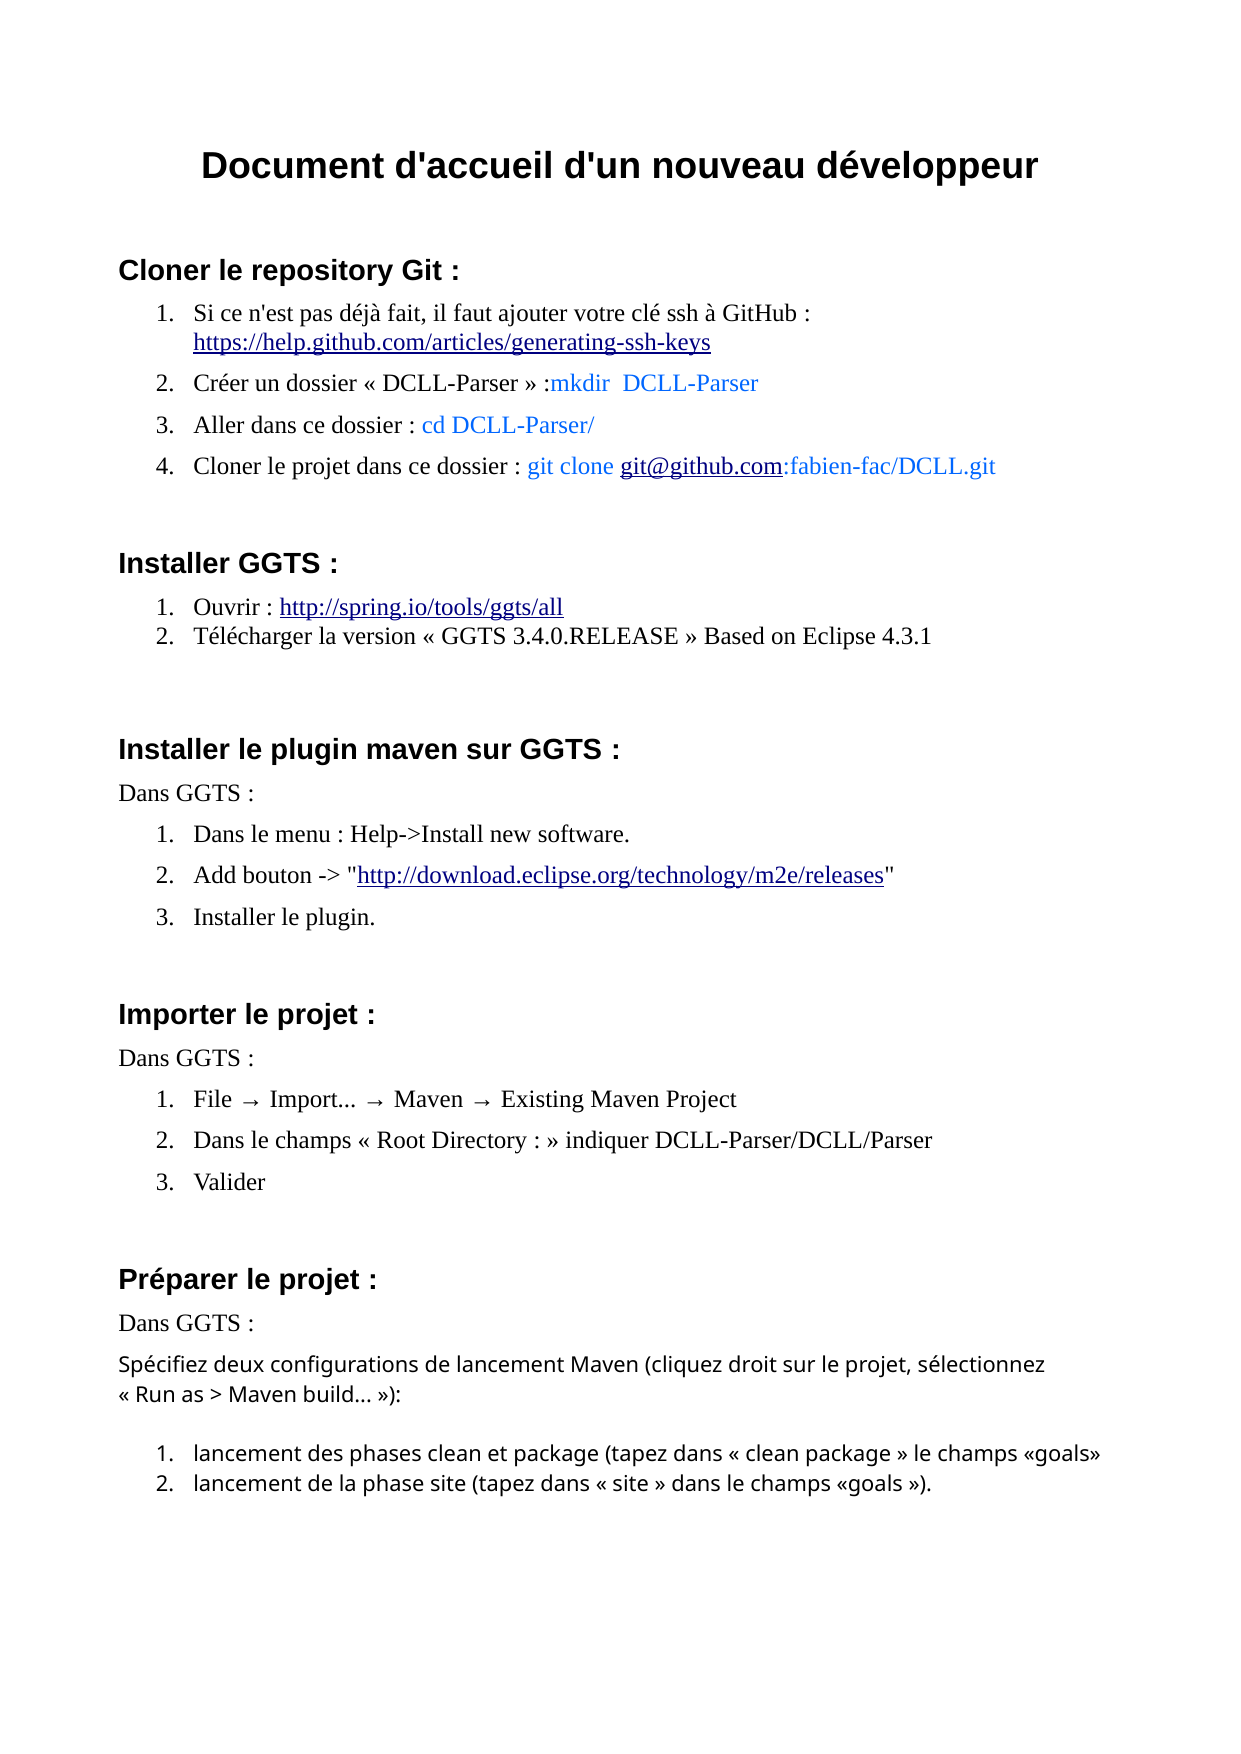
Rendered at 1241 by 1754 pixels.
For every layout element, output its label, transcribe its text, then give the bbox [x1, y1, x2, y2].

list Installer le plugin. [156, 902, 1122, 931]
subtitle Installer GGTS : [118, 546, 1122, 579]
text Dans GGTS : [118, 778, 1122, 807]
list Valider [156, 1167, 1122, 1195]
list File → Import... → Maven → Existing Maven Project [156, 1084, 1122, 1113]
subtitle Préparer le projet : [118, 1262, 1122, 1295]
list lancement de la phase site (tapez dans « site » dans le champs «goals »). [156, 1468, 1122, 1498]
list Aller dans ce dossier : cd DCLL-Parser/ [156, 410, 1122, 438]
list Si ce n'est pas déjà fait, il faut ajouter votre clé ssh à GitHub : https://help.github.com/articles/generating-ssh-keys [156, 298, 1122, 356]
text Dans GGTS : [118, 1308, 1122, 1336]
list Cloner le projet dans ce dossier : git clone git@github.com:fabien-fac/DCLL.git [156, 451, 1122, 480]
list lancement des phases clean et package (tapez dans « clean package » le champs «goals» [156, 1438, 1122, 1468]
text Spécifiez deux configurations de lancement Maven (cliquez droit sur le projet, sélectionnez [118, 1349, 1122, 1379]
list Add bouton -> "http://download.eclipse.org/technology/m2e/releases" [156, 861, 1122, 889]
list Créer un dossier « DCLL-Parser » :mkdir DCLL-Parser [156, 368, 1122, 397]
subtitle Importer le projet : [118, 997, 1122, 1030]
list Dans le champs « Root Directory : » indiquer DCLL-Parser/DCLL/Parser [156, 1125, 1122, 1154]
list Télécharger la version « GGTS 3.4.0.RELEASE » Based on Eclipse 4.3.1 [156, 621, 1122, 649]
title Document d'accueil d'un nouveau développeur [118, 143, 1122, 186]
subtitle Cloner le repository Git : [118, 252, 1122, 286]
list Dans le menu : Help->Install new software. [156, 819, 1122, 848]
text Dans GGTS : [118, 1043, 1122, 1072]
subtitle Installer le plugin maven sur GGTS : [118, 732, 1122, 766]
text « Run as > Maven build... »): [118, 1379, 1122, 1408]
list Ouvrir : http://spring.io/tools/ggts/all [156, 592, 1122, 621]
